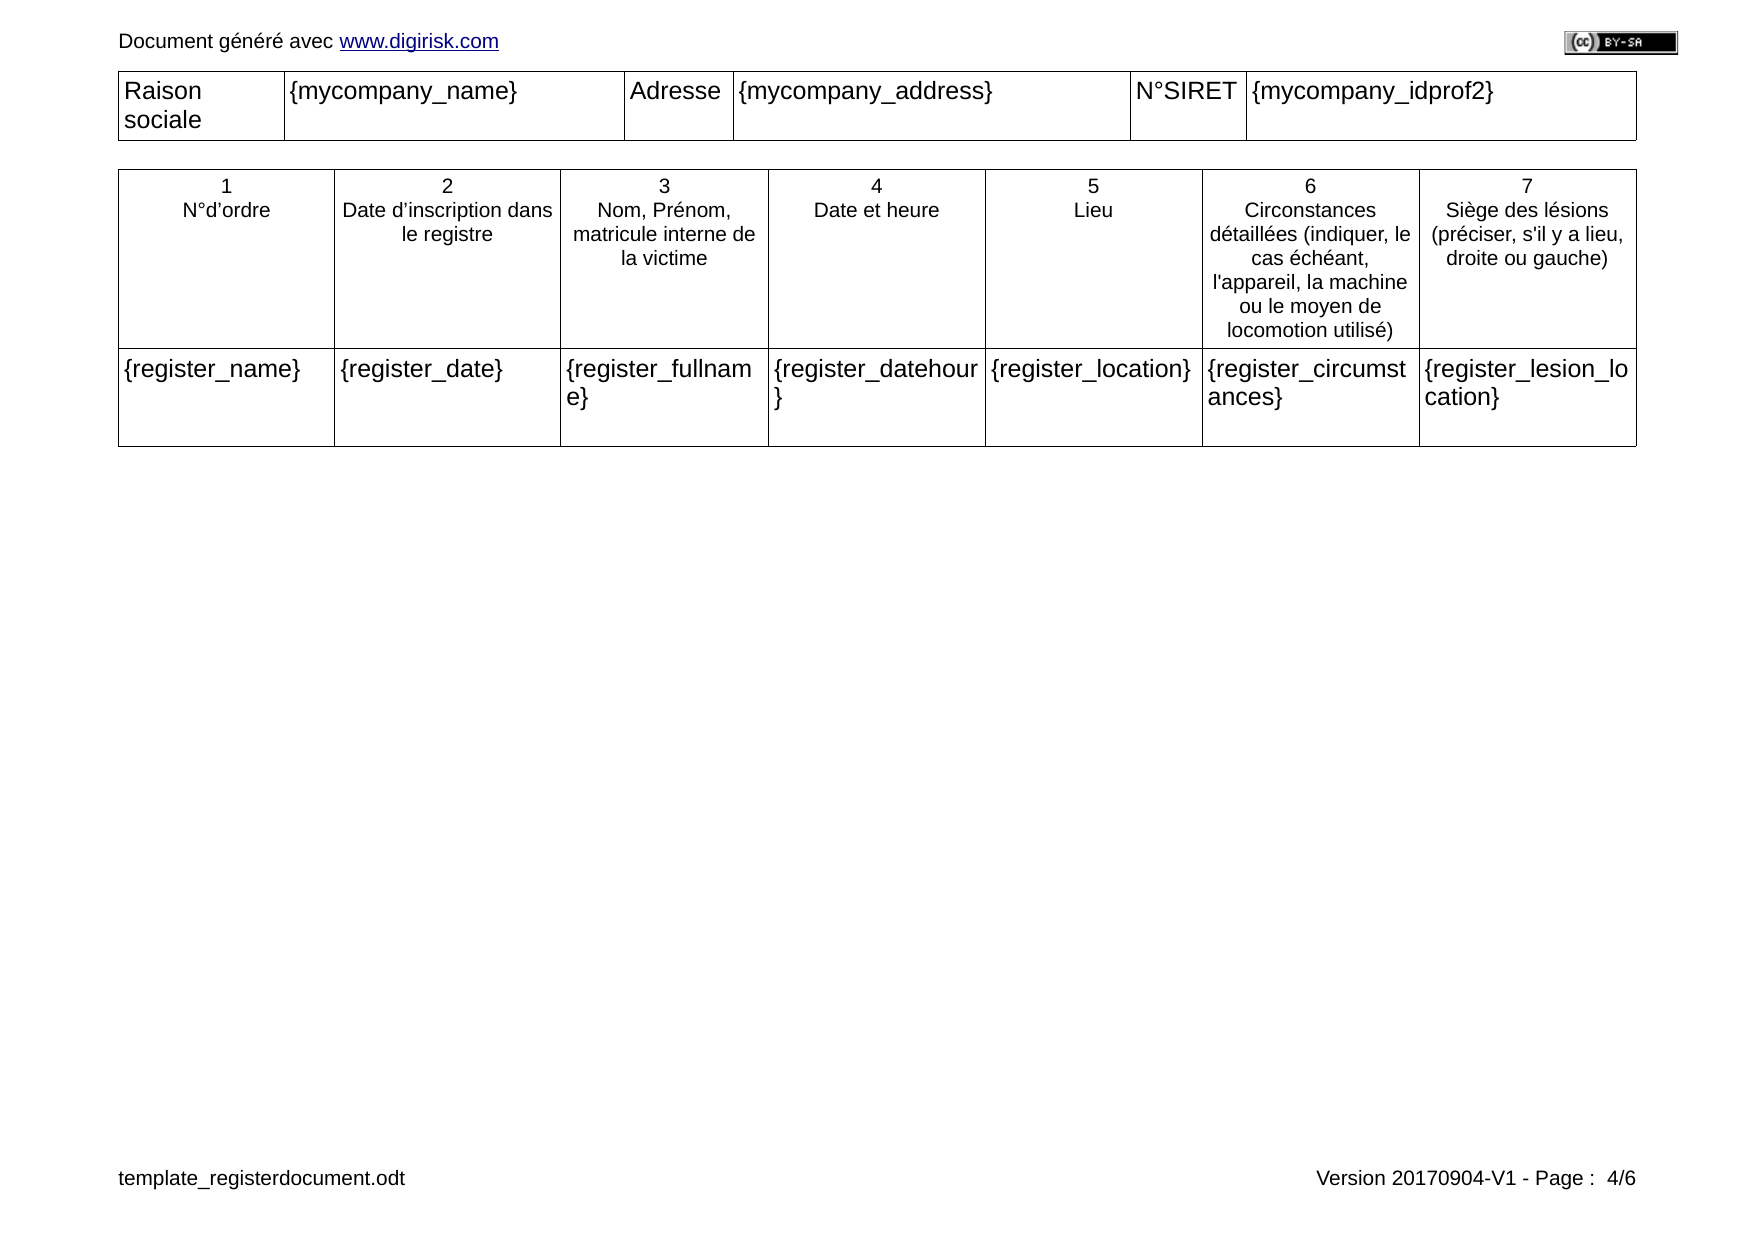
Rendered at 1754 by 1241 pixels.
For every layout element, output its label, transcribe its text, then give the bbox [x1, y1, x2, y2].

table_cell {register_location} [986, 349, 1202, 446]
table_cell {register_datehour} [769, 349, 985, 446]
table_header Adresse [625, 72, 733, 139]
table_header Raison sociale [119, 72, 284, 139]
table_header 4 Date et heure [769, 170, 985, 348]
table_header {mycompany_address} [734, 72, 1130, 139]
table_header {mycompany_idprof2} [1247, 72, 1636, 139]
table_header 5 Lieu [986, 170, 1202, 348]
table_cell {register_circumstances} [1203, 349, 1419, 446]
table_cell {register_date} [335, 349, 560, 446]
table_cell {register_lesion_location} [1420, 349, 1636, 446]
table_header 6 Circonstances détaillées (indiquer, le cas échéant, l'appareil, la machine ou le moyen de locomotion utilisé) [1203, 170, 1419, 348]
table_header 2 Date d’inscription dans le registre [335, 170, 560, 348]
table_header N°SIRET [1131, 72, 1246, 139]
table_header 1 N°d’ordre [119, 170, 334, 348]
table_header {mycompany_name} [285, 72, 624, 139]
table_header 3 Nom, Prénom, matricule interne de la victime [561, 170, 768, 348]
table_cell {register_fullname} [561, 349, 768, 446]
picture [1564, 31, 1679, 55]
table_header 7 Siège des lésions (préciser, s'il y a lieu, droite ou gauche) [1420, 170, 1636, 348]
table_cell {register_name} [119, 349, 334, 446]
